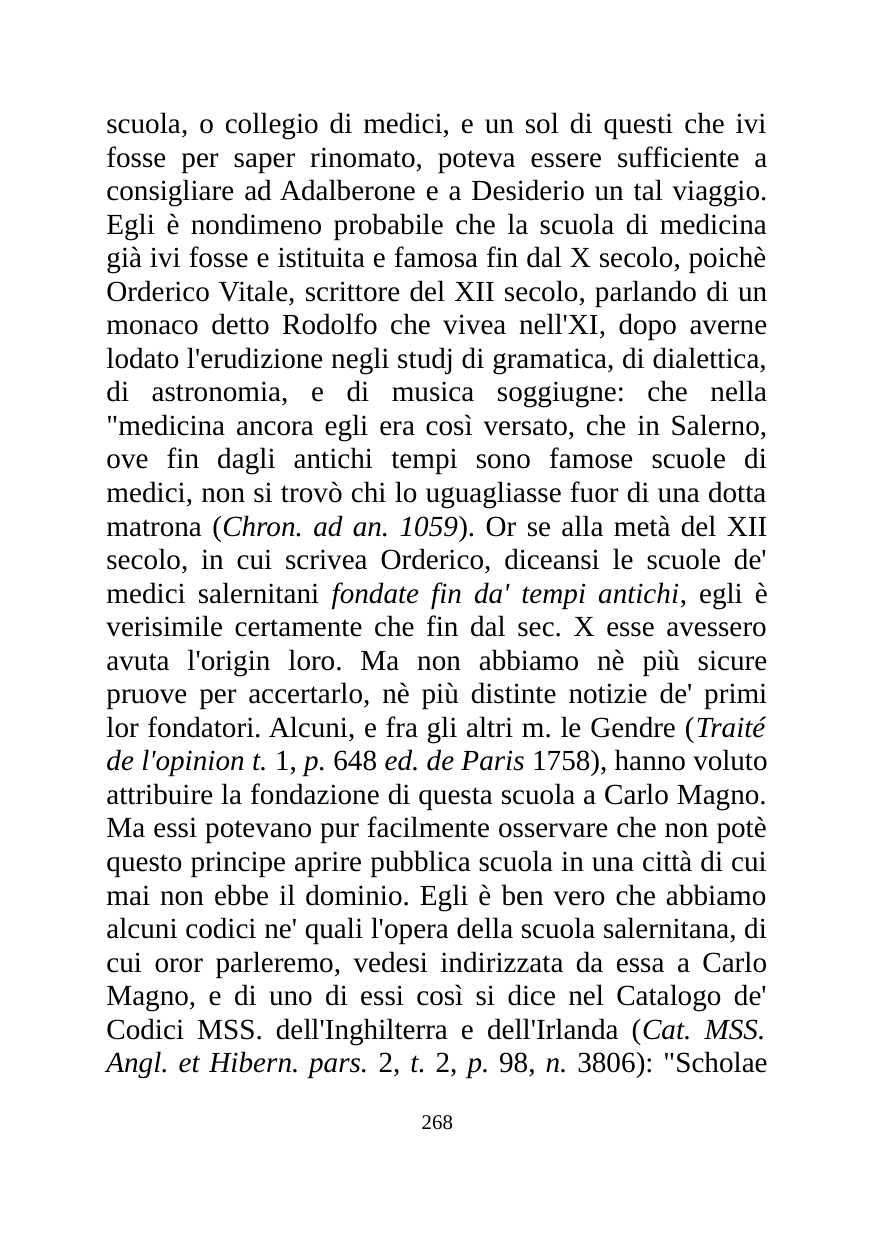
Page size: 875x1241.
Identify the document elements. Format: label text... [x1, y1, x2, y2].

text scuola, o collegio di medici, e un sol di questi che ivi fosse per saper rinomato, poteva essere sufficiente a consigliare ad Adalberone e a Desiderio un tal viaggio. Egli è nondimeno probabile che la scuola di medicina già ivi fosse e istituita e famosa fin dal X secolo, poichè Orderico Vitale, scrittore del XII secolo, parlando di un monaco detto Rodolfo che vivea nell'XI, dopo averne lodato l'erudizione negli studj di gramatica, di dialettica, di astronomia, e di musica soggiugne: che nella "medicina ancora egli era così versato, che in Salerno, ove fin dagli antichi tempi sono famose scuole di medici, non si trovò chi lo uguagliasse fuor di una dotta matrona (Chron. ad an. 1059). Or se alla metà del XII secolo, in cui scrivea Orderico, diceansi le scuole de' medici salernitani fondate fin da' tempi antichi, egli è verisimile certamente che fin dal sec. X esse avessero avuta l'origin loro. Ma non abbiamo nè più sicure pruove per accertarlo, nè più distinte notizie de' primi lor fondatori. Alcuni, e fra gli altri m. le Gendre (Traité de l'opinion t. 1, p. 648 ed. de Paris 1758), hanno voluto attribuire la fondazione di questa scuola a Carlo Magno. Ma essi potevano pur facilmente osservare che non potè questo principe aprire pubblica scuola in una città di cui mai non ebbe il dominio. Egli è ben vero che abbiamo alcuni codici ne' quali l'opera della scuola salernitana, di cui oror parleremo, vedesi indirizzata da essa a Carlo Magno, e di uno di essi così si dice nel Catalogo de' Codici MSS. dell'Inghilterra e dell'Irlanda (Cat. MSS. Angl. et Hibern. pars. 2, t. 2, p. 98, n. 3806): "Scholae [106, 106, 768, 1079]
